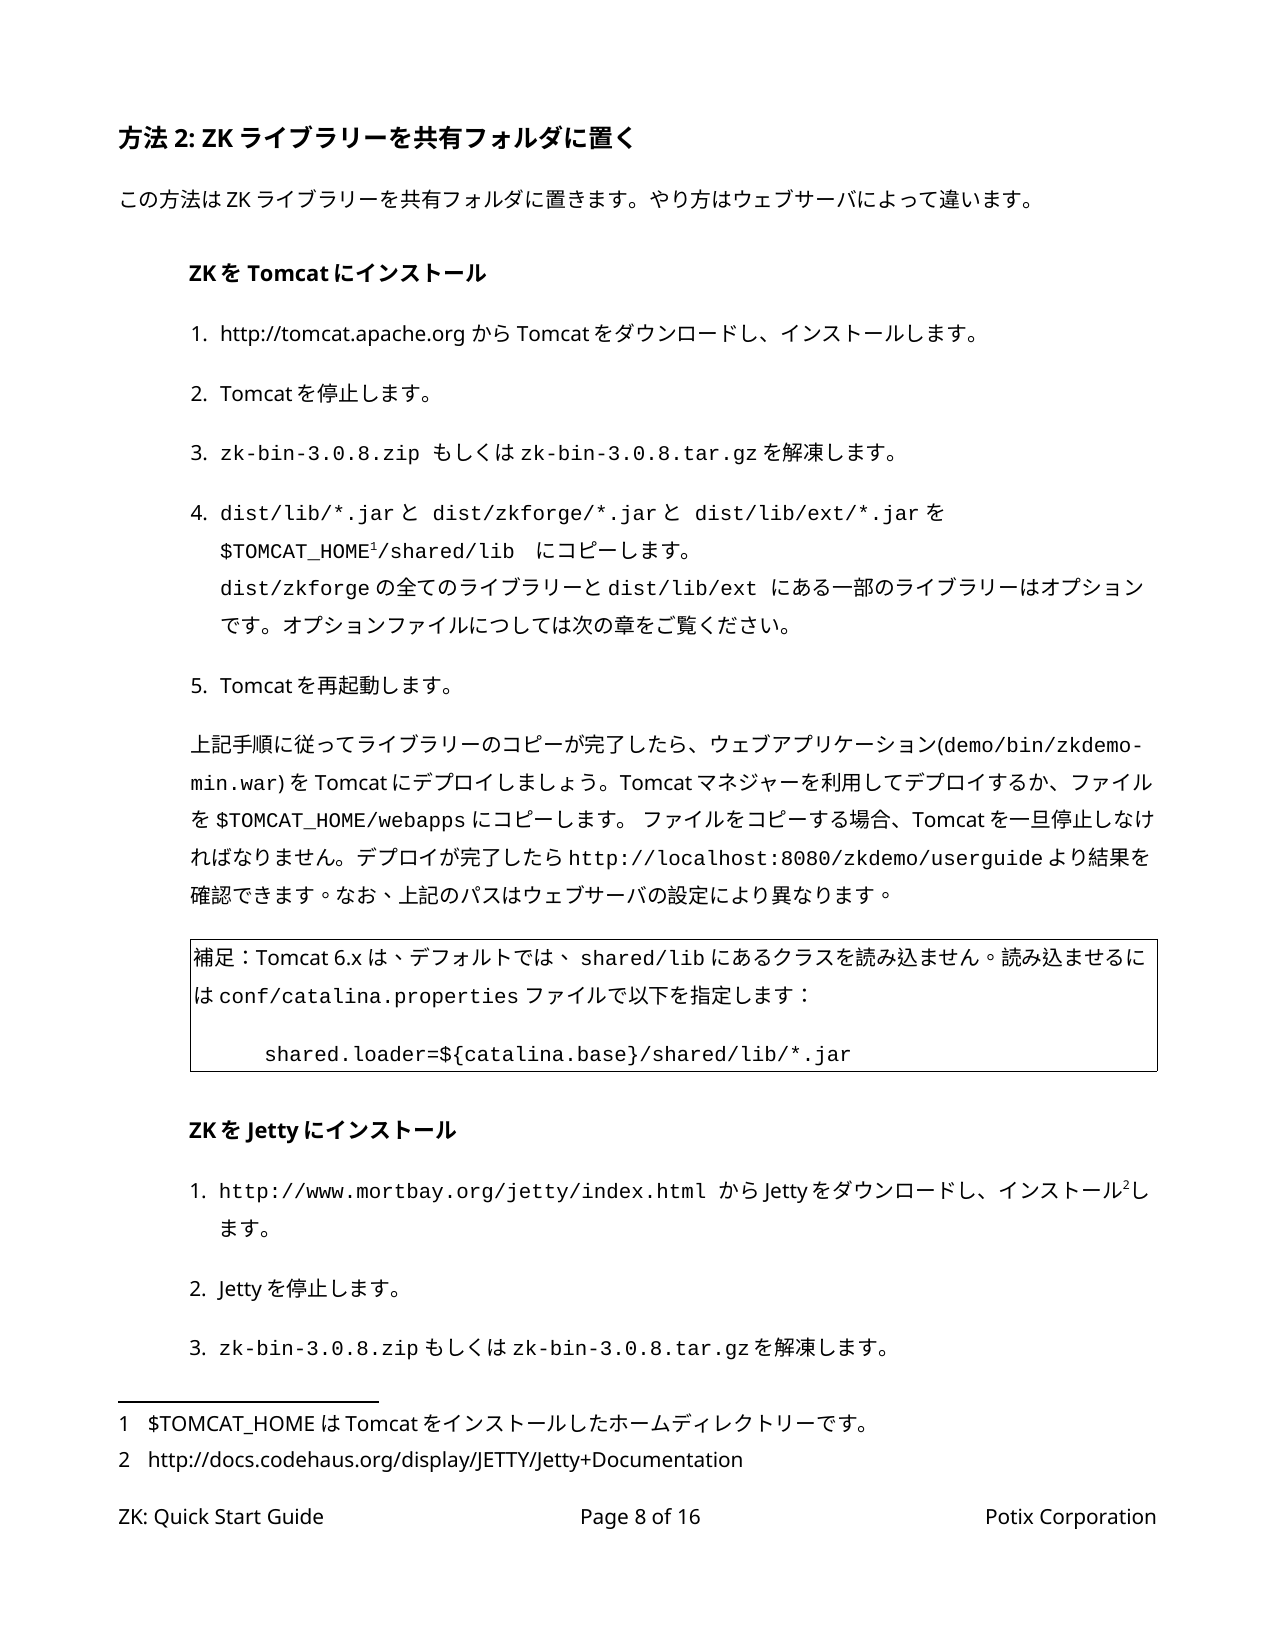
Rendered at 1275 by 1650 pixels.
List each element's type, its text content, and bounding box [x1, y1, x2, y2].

list dist/lib/*.jarと dist/zkforge/*.jarと dist/lib/ext/*.jar を $TOMCAT_HOME/shared/lib にコピーします。 dist/zkforge の全てのライブラリーとdist/lib/ext にある一部のライブラリーはオプションです。オプションファイルにつしては次の章をご覧ください。 [190, 496, 1157, 639]
list Tomcatを停止します。 [190, 377, 1157, 407]
list zk-bin-3.0.8.zip もしくは zk-bin-3.0.8.tar.gzを解凍します。 [190, 437, 1157, 467]
text 補足：Tomcat 6.x は、デフォルトでは、 shared/lib にあるクラスを読み込ません。読み込ませるには conf/catalina.properties ファイルで以下を指定します： [191, 940, 1157, 1010]
text 上記手順に従ってライブラリーのコピーが完了したら、ウェブアプリケーション(demo/bin/zkdemo-min.war) をTomcatにデプロイしましょう。Tomcatマネジャーを利用してデプロイするか、ファイルを $TOMCAT_HOME/webapps にコピーします。 ファイルをコピーする場合、Tomcatを一旦停止しなければなりません。デプロイが完了したらhttp://localhost:8080/zkdemo/userguideより結果を確認できます。なお、上記のパスはウェブサーバの設定により異なります。 [190, 728, 1157, 909]
list zk-bin-3.0.8.zip もしくは zk-bin-3.0.8.tar.gzを解凍します。 [189, 1331, 1157, 1362]
list http://docs.codehaus.org/display/JETTY/Jetty+Documentation [118, 1445, 1157, 1473]
list $TOMCAT_HOME はTomcatをインストールしたホームディレクトリーです。 [118, 1408, 1157, 1438]
list http://tomcat.apache.org からTomcatをダウンロードし、インストールします。 [190, 318, 1157, 348]
subtitle ZKをTomcatにインストール [189, 256, 1157, 288]
list Tomcatを再起動します。 [190, 669, 1157, 699]
list http://www.mortbay.org/jetty/index.html からJettyをダウンロードし、インストールします。 [189, 1175, 1157, 1242]
subtitle 方法 2: ZKライブラリーを共有フォルダに置く [118, 118, 1157, 154]
list Jettyを停止します。 [189, 1272, 1157, 1302]
subtitle ZKをJettyにインストール [189, 1113, 1157, 1145]
text この方法はZKライブラリーを共有フォルダに置きます。やり方はウェブサーバによって違います。 [118, 184, 1157, 214]
text shared.loader=${catalina.base}/shared/lib/*.jar [191, 1036, 1157, 1071]
